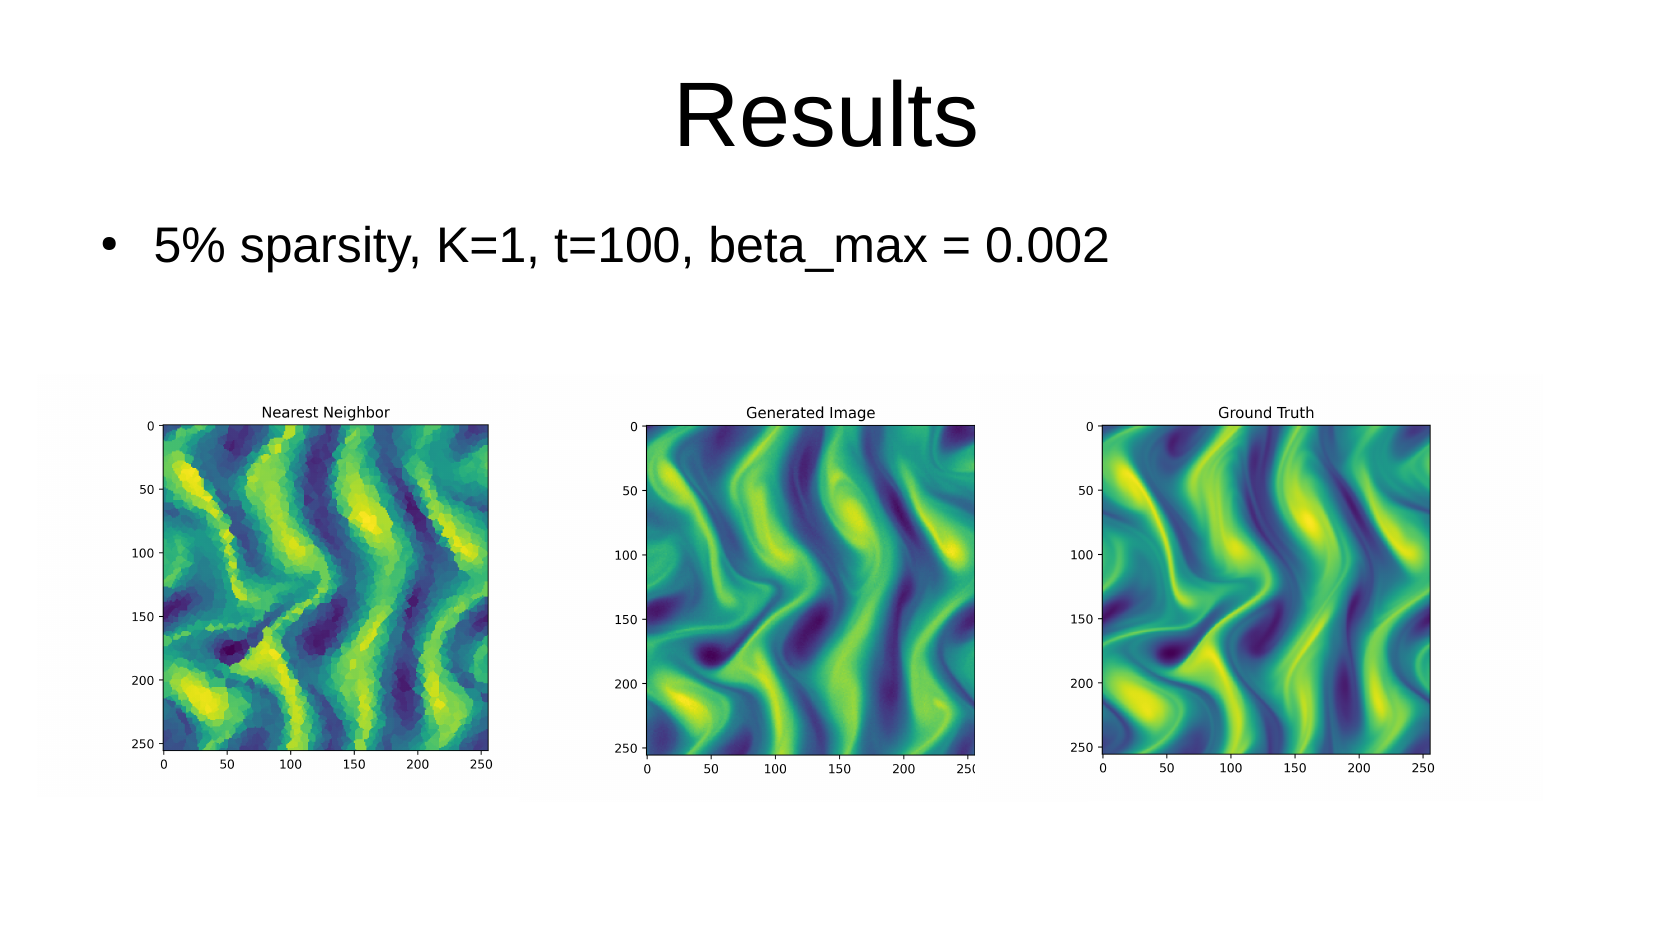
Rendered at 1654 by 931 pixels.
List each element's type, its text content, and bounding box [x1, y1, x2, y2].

title Results [82, 37, 1571, 193]
picture [37, 374, 1543, 802]
list 5% sparsity, K=1, t=100, beta_max = 0.002 [82, 217, 1571, 758]
